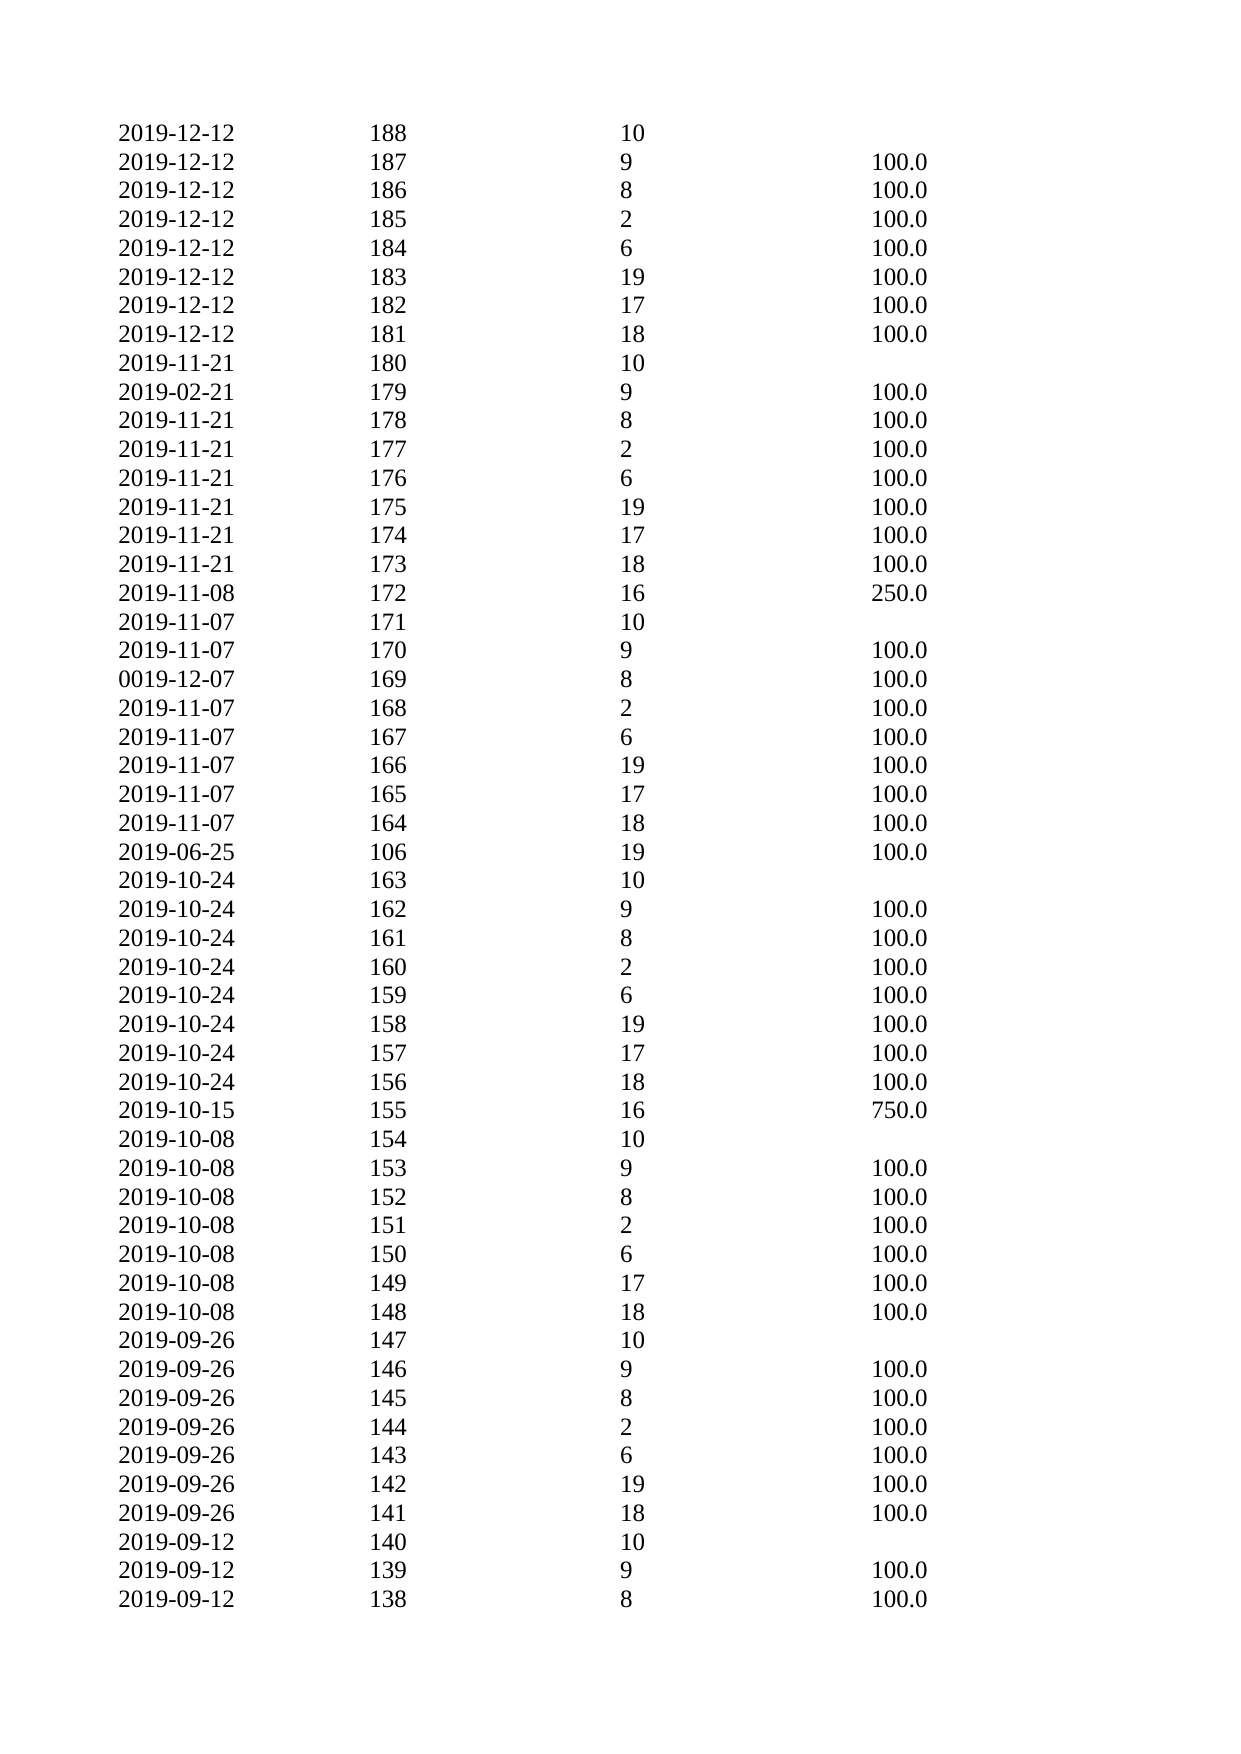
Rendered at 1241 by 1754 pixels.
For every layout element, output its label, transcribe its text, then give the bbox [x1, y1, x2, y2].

table_cell 2019-11-21 [118, 406, 369, 434]
table_cell 2019-11-21 [118, 521, 369, 549]
table_cell 2019-10-08 [118, 1124, 369, 1153]
table_cell 2019-09-26 [118, 1383, 369, 1412]
table_cell 100.0 [871, 1182, 1122, 1211]
table_cell 168 [369, 693, 620, 722]
table_cell 100.0 [871, 1153, 1122, 1182]
table_cell 100.0 [871, 1038, 1122, 1067]
table_cell 183 [369, 262, 620, 291]
table_cell 18 [620, 1498, 871, 1527]
table_cell 100.0 [871, 1268, 1122, 1297]
table_cell [871, 1326, 1122, 1354]
table_cell 100.0 [871, 176, 1122, 204]
table_cell 100.0 [871, 837, 1122, 866]
table_cell 149 [369, 1268, 620, 1297]
table_cell 170 [369, 636, 620, 664]
table_cell 17 [620, 291, 871, 319]
table_cell 100.0 [871, 434, 1122, 463]
table_cell 2019-06-25 [118, 837, 369, 866]
table_cell 9 [620, 894, 871, 923]
table_cell 100.0 [871, 1383, 1122, 1412]
table_cell 2019-02-21 [118, 377, 369, 406]
table_cell 172 [369, 578, 620, 607]
table_cell 100.0 [871, 1412, 1122, 1441]
table_cell 18 [620, 319, 871, 348]
table_cell 156 [369, 1067, 620, 1096]
table_cell 9 [620, 1153, 871, 1182]
table_cell 2019-09-26 [118, 1469, 369, 1498]
table_cell 100.0 [871, 664, 1122, 693]
table_cell 100.0 [871, 981, 1122, 1009]
table_cell 143 [369, 1441, 620, 1469]
table_cell 164 [369, 808, 620, 837]
table_cell 100.0 [871, 894, 1122, 923]
table_cell [871, 1124, 1122, 1153]
table_cell 188 [369, 118, 620, 147]
table_cell 19 [620, 492, 871, 521]
table_cell 175 [369, 492, 620, 521]
table_cell 100.0 [871, 1584, 1122, 1613]
table_cell 250.0 [871, 578, 1122, 607]
table_cell 100.0 [871, 319, 1122, 348]
table_cell 18 [620, 1067, 871, 1096]
table_cell 100.0 [871, 636, 1122, 664]
table_cell 100.0 [871, 147, 1122, 176]
table_cell 2019-10-24 [118, 866, 369, 894]
table_cell 8 [620, 1584, 871, 1613]
table_cell 2019-09-26 [118, 1354, 369, 1383]
table_cell [871, 607, 1122, 636]
table_cell 2019-10-08 [118, 1182, 369, 1211]
table_cell 182 [369, 291, 620, 319]
table_cell 10 [620, 866, 871, 894]
table_cell 2019-10-08 [118, 1211, 369, 1239]
table_cell 2019-11-07 [118, 607, 369, 636]
table_cell 8 [620, 1182, 871, 1211]
table_cell 174 [369, 521, 620, 549]
table_cell 17 [620, 1268, 871, 1297]
table_cell 9 [620, 377, 871, 406]
table_cell 106 [369, 837, 620, 866]
table_cell 185 [369, 204, 620, 233]
table_cell 2019-11-21 [118, 348, 369, 377]
table_cell 10 [620, 1527, 871, 1556]
table_cell 162 [369, 894, 620, 923]
table_cell 100.0 [871, 1498, 1122, 1527]
table_cell [871, 866, 1122, 894]
table_cell 100.0 [871, 463, 1122, 492]
table_cell 2019-09-12 [118, 1527, 369, 1556]
table_cell 160 [369, 952, 620, 981]
table_cell 146 [369, 1354, 620, 1383]
table_cell 2 [620, 693, 871, 722]
table_cell 2019-10-24 [118, 894, 369, 923]
table_cell 2019-09-12 [118, 1556, 369, 1584]
table_cell 2019-11-07 [118, 751, 369, 779]
table_cell 147 [369, 1326, 620, 1354]
table_cell 100.0 [871, 1009, 1122, 1038]
table_cell 6 [620, 233, 871, 262]
table_cell 8 [620, 406, 871, 434]
table_cell 173 [369, 549, 620, 578]
table_cell 100.0 [871, 492, 1122, 521]
table_cell 19 [620, 262, 871, 291]
table_cell 144 [369, 1412, 620, 1441]
table_cell 2019-11-07 [118, 779, 369, 808]
table_cell 177 [369, 434, 620, 463]
table_cell 100.0 [871, 952, 1122, 981]
table_cell 141 [369, 1498, 620, 1527]
table_cell 100.0 [871, 1211, 1122, 1239]
table_cell 100.0 [871, 1067, 1122, 1096]
table_cell [871, 118, 1122, 147]
table_cell 100.0 [871, 779, 1122, 808]
table_cell 2019-12-12 [118, 319, 369, 348]
table_cell 2019-11-21 [118, 463, 369, 492]
table_cell 158 [369, 1009, 620, 1038]
table_cell 100.0 [871, 204, 1122, 233]
table_cell 100.0 [871, 1556, 1122, 1584]
table_cell 100.0 [871, 923, 1122, 952]
table_cell 2 [620, 1412, 871, 1441]
table_cell 151 [369, 1211, 620, 1239]
table_cell 171 [369, 607, 620, 636]
table_cell 180 [369, 348, 620, 377]
table_cell 17 [620, 779, 871, 808]
table_cell 2019-11-08 [118, 578, 369, 607]
table_cell 2019-10-08 [118, 1297, 369, 1326]
table_cell 159 [369, 981, 620, 1009]
table_cell 17 [620, 1038, 871, 1067]
table_cell [871, 1527, 1122, 1556]
table_cell 2019-10-15 [118, 1096, 369, 1124]
table_cell 186 [369, 176, 620, 204]
table_cell 100.0 [871, 1297, 1122, 1326]
table_cell 2019-10-24 [118, 1038, 369, 1067]
table_cell 2019-11-21 [118, 549, 369, 578]
table_cell 179 [369, 377, 620, 406]
table_cell 100.0 [871, 1354, 1122, 1383]
table_cell 181 [369, 319, 620, 348]
table_cell 2019-12-12 [118, 291, 369, 319]
table_cell 6 [620, 463, 871, 492]
table_cell 8 [620, 664, 871, 693]
table_cell 100.0 [871, 808, 1122, 837]
table_cell 6 [620, 1441, 871, 1469]
table_cell 153 [369, 1153, 620, 1182]
table_cell 2019-12-12 [118, 262, 369, 291]
table_cell 2 [620, 952, 871, 981]
table_cell 142 [369, 1469, 620, 1498]
table_cell 8 [620, 1383, 871, 1412]
table_cell 167 [369, 722, 620, 751]
table_cell 2019-10-24 [118, 1067, 369, 1096]
table_cell 140 [369, 1527, 620, 1556]
table_cell 2019-10-24 [118, 981, 369, 1009]
table_cell 155 [369, 1096, 620, 1124]
table_cell 750.0 [871, 1096, 1122, 1124]
table_cell 154 [369, 1124, 620, 1153]
table_cell 9 [620, 1354, 871, 1383]
table_cell 100.0 [871, 693, 1122, 722]
table_cell 161 [369, 923, 620, 952]
table_cell 100.0 [871, 262, 1122, 291]
table_cell 157 [369, 1038, 620, 1067]
table_cell 6 [620, 1239, 871, 1268]
table_cell 176 [369, 463, 620, 492]
table_cell 100.0 [871, 521, 1122, 549]
table_cell 139 [369, 1556, 620, 1584]
table_cell 6 [620, 722, 871, 751]
table_cell 2019-11-21 [118, 492, 369, 521]
table_cell 2019-10-24 [118, 952, 369, 981]
table_cell 2019-09-26 [118, 1441, 369, 1469]
table_cell 100.0 [871, 751, 1122, 779]
table_cell 150 [369, 1239, 620, 1268]
table_cell 163 [369, 866, 620, 894]
table_cell 148 [369, 1297, 620, 1326]
table_cell 100.0 [871, 722, 1122, 751]
table_cell 2019-11-07 [118, 636, 369, 664]
table_cell 2019-12-12 [118, 233, 369, 262]
table_cell 100.0 [871, 1239, 1122, 1268]
table_cell 100.0 [871, 233, 1122, 262]
table_cell 9 [620, 1556, 871, 1584]
table_cell 2019-09-26 [118, 1498, 369, 1527]
table_cell 2019-10-24 [118, 923, 369, 952]
table_cell 2019-11-21 [118, 434, 369, 463]
table_cell 9 [620, 636, 871, 664]
table_cell 178 [369, 406, 620, 434]
table_cell 10 [620, 118, 871, 147]
table_cell 2019-10-08 [118, 1153, 369, 1182]
table_cell 2019-09-12 [118, 1584, 369, 1613]
table_cell 8 [620, 176, 871, 204]
table_cell 100.0 [871, 406, 1122, 434]
table_cell 152 [369, 1182, 620, 1211]
table_cell 0019-12-07 [118, 664, 369, 693]
table_cell 2019-12-12 [118, 176, 369, 204]
table_cell 16 [620, 578, 871, 607]
table_cell 10 [620, 348, 871, 377]
table_cell 100.0 [871, 549, 1122, 578]
table_cell 2019-11-07 [118, 808, 369, 837]
table_cell 18 [620, 808, 871, 837]
table_cell 165 [369, 779, 620, 808]
table_cell 100.0 [871, 1441, 1122, 1469]
table_cell 9 [620, 147, 871, 176]
table_cell [871, 348, 1122, 377]
table_cell 2019-10-24 [118, 1009, 369, 1038]
table_cell 2019-11-07 [118, 722, 369, 751]
table_cell 19 [620, 1469, 871, 1498]
table_cell 100.0 [871, 1469, 1122, 1498]
table_cell 2019-12-12 [118, 118, 369, 147]
table_cell 138 [369, 1584, 620, 1613]
table_cell 2019-11-07 [118, 693, 369, 722]
table_cell 187 [369, 147, 620, 176]
table_cell 18 [620, 1297, 871, 1326]
table_cell 169 [369, 664, 620, 693]
table_cell 8 [620, 923, 871, 952]
table_cell 2 [620, 1211, 871, 1239]
table_cell 100.0 [871, 291, 1122, 319]
table_cell 2019-12-12 [118, 147, 369, 176]
table_cell 184 [369, 233, 620, 262]
table_cell 2 [620, 434, 871, 463]
table_cell 166 [369, 751, 620, 779]
table_cell 10 [620, 607, 871, 636]
table_cell 6 [620, 981, 871, 1009]
table_cell 19 [620, 837, 871, 866]
table_cell 18 [620, 549, 871, 578]
table_cell 10 [620, 1326, 871, 1354]
table_cell 2019-12-12 [118, 204, 369, 233]
table_cell 145 [369, 1383, 620, 1412]
table_cell 2019-10-08 [118, 1239, 369, 1268]
table_cell 100.0 [871, 377, 1122, 406]
table_cell 2 [620, 204, 871, 233]
table_cell 2019-09-26 [118, 1412, 369, 1441]
table_cell 19 [620, 1009, 871, 1038]
table_cell 17 [620, 521, 871, 549]
table_cell 16 [620, 1096, 871, 1124]
table_cell 2019-09-26 [118, 1326, 369, 1354]
table_cell 19 [620, 751, 871, 779]
table_cell 2019-10-08 [118, 1268, 369, 1297]
table_cell 10 [620, 1124, 871, 1153]
